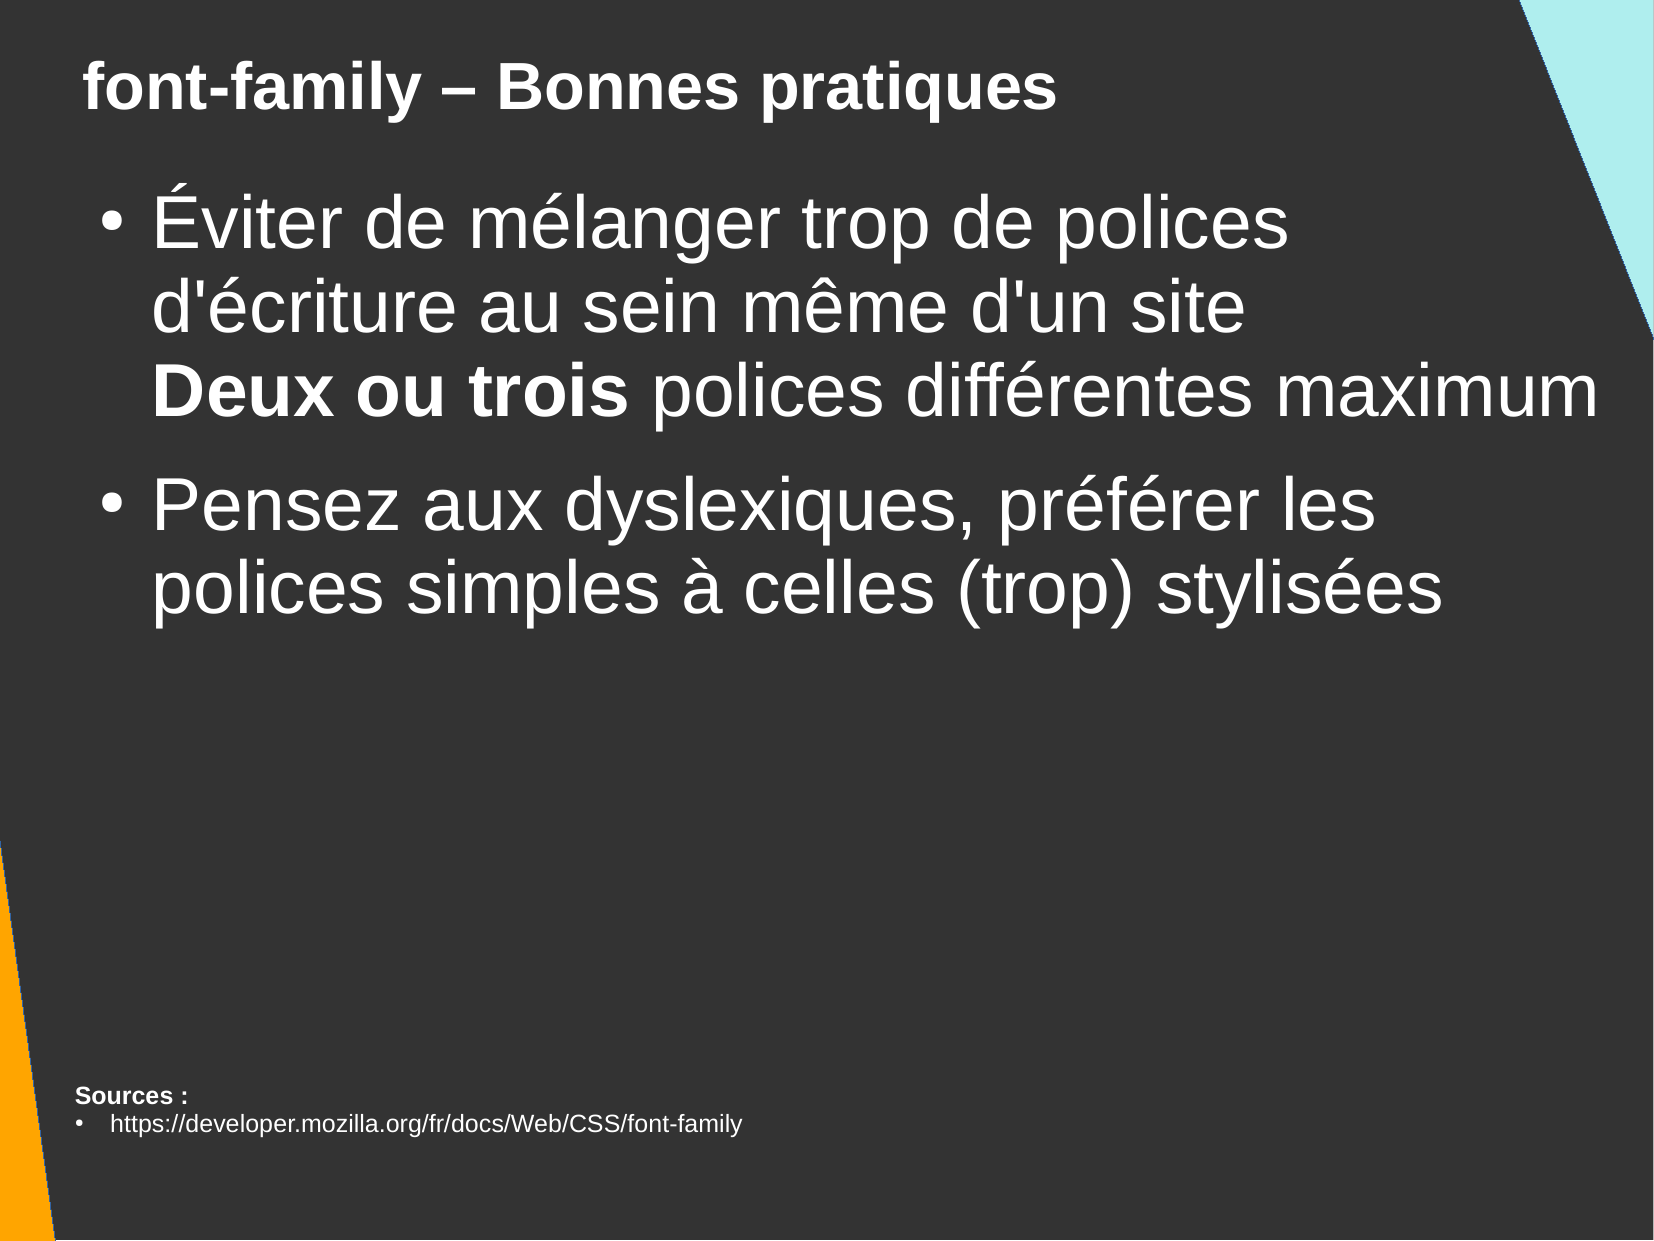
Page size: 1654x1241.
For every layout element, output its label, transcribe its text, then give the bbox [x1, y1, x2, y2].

text_box Sources : https://developer.mozilla.org/fr/docs/Web/CSS/font-family [60, 1074, 1546, 1241]
title font-family – Bonnes pratiques [82, 49, 1571, 152]
list Éviter de mélanger trop de polices d'écriture au sein même d'un site Deux ou trois polices différentes maximum Pensez aux dyslexiques, préférer les polices simples à celles (trop) stylisées [80, 180, 1605, 827]
text_box [1519, 0, 1654, 340]
text_box [0, 840, 56, 1241]
